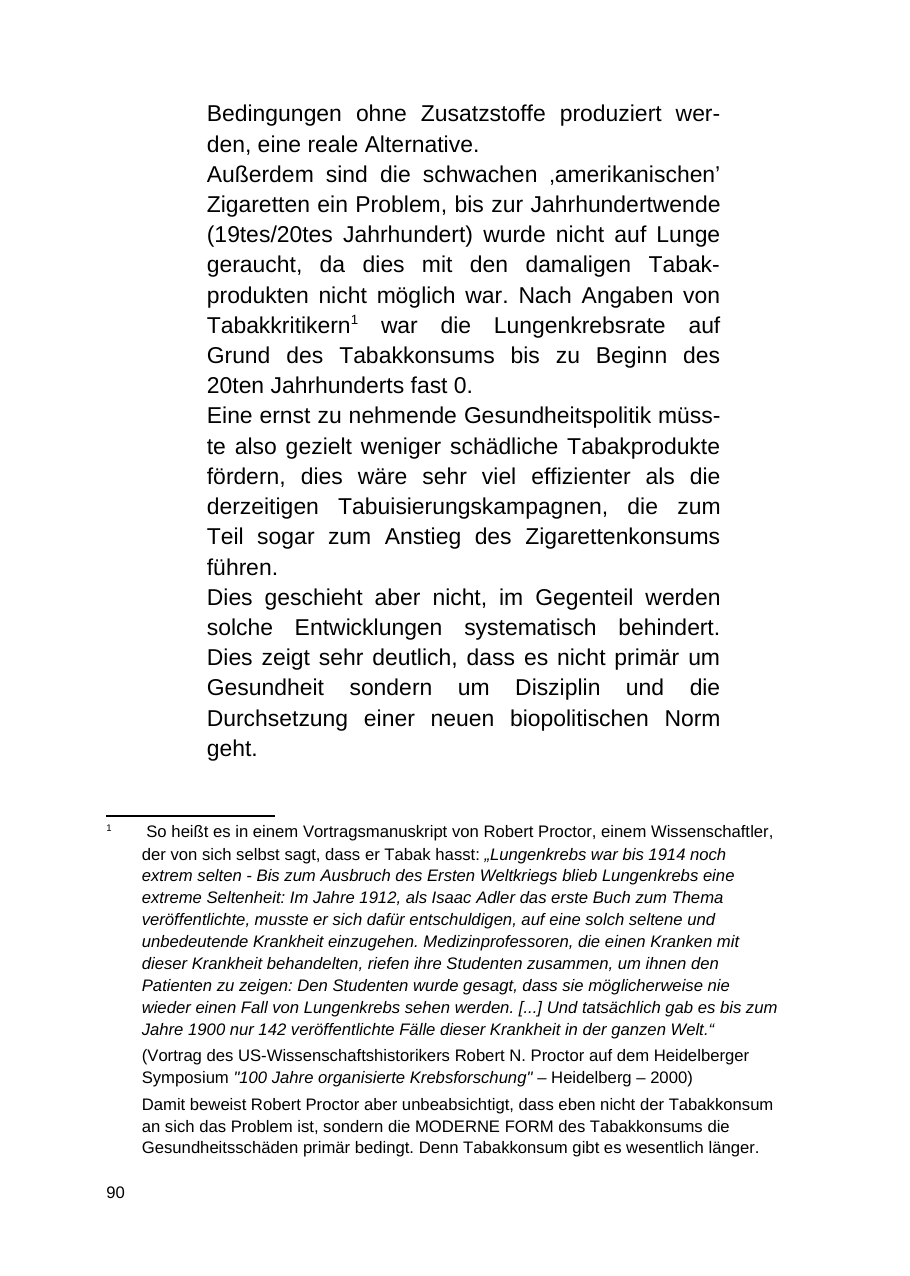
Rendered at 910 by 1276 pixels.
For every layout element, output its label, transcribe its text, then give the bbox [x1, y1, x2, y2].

text (Vortrag des US-Wissenschaftshistorikers Robert N. Proctor auf dem Heidelberger Symposium "100 Jahre organisierte Krebsforschung" – Heidelberg – 2000) [106, 1046, 779, 1087]
text So heißt es in einem Vortragsmanuskript von Robert Proctor, einem Wissenschaftler, der von sich selbst sagt, dass er Tabak hasst: „Lungenkrebs war bis 1914 noch extrem selten - Bis zum Ausbruch des Ersten Weltkriegs blieb Lungenkrebs eine extreme Seltenheit: Im Jahre 1912, als Isaac Adler das erste Buch zum Thema veröffentlichte, musste er sich dafür entschuldigen, auf eine solch seltene und unbedeutende Krankheit einzugehen. Medizinprofessoren, die einen Kranken mit dieser Krankheit behandelten, riefen ihre Studenten zusammen, um ihnen den Patienten zu zeigen: Den Studenten wurde gesagt, dass sie möglicherweise nie wieder einen Fall von Lungenkrebs sehen werden. [...] Und tatsächlich gab es bis zum Jahre 1900 nur 142 veröffentlichte Fälle dieser Krankheit in der ganzen Welt.“ [106, 822, 779, 1039]
text Dies geschieht aber nicht, im Gegenteil werden solche Entwicklungen systematisch behindert. Dies zeigt sehr deutlich, dass es nicht primär um Gesundheit sondern um Disziplin und die Durchsetzung einer neuen biopolitischen Norm geht. [207, 584, 721, 761]
text Damit beweist Robert Proctor aber unbeabsichtigt, dass eben nicht der Tabakkonsum an sich das Problem ist, sondern die MODERNE FORM des Tabakkonsums die Gesundheitsschäden primär bedingt. Denn Tabakkonsum gibt es wesentlich länger. [106, 1094, 779, 1157]
text Bedingungen ohne Zusatzstoffe produziert wer-den, eine reale Alternative. [207, 100, 721, 157]
text Außerdem sind die schwachen ‚amerikanischen’ Zigaretten ein Problem, bis zur Jahrhundertwende (19tes/20tes Jahrhundert) wurde nicht auf Lunge geraucht, da dies mit den damaligen Tabak-produkten nicht möglich war. Nach Angaben von Tabakkritikern war die Lungenkrebsrate auf Grund des Tabakkonsums bis zu Beginn des 20ten Jahrhunderts fast 0. [207, 161, 721, 399]
text Eine ernst zu nehmende Gesundheitspolitik müss-te also gezielt weniger schädliche Tabakprodukte fördern, dies wäre sehr viel effizienter als die derzeitigen Tabuisierungskampagnen, die zum Teil sogar zum Anstieg des Zigarettenkonsums führen. [207, 402, 721, 580]
